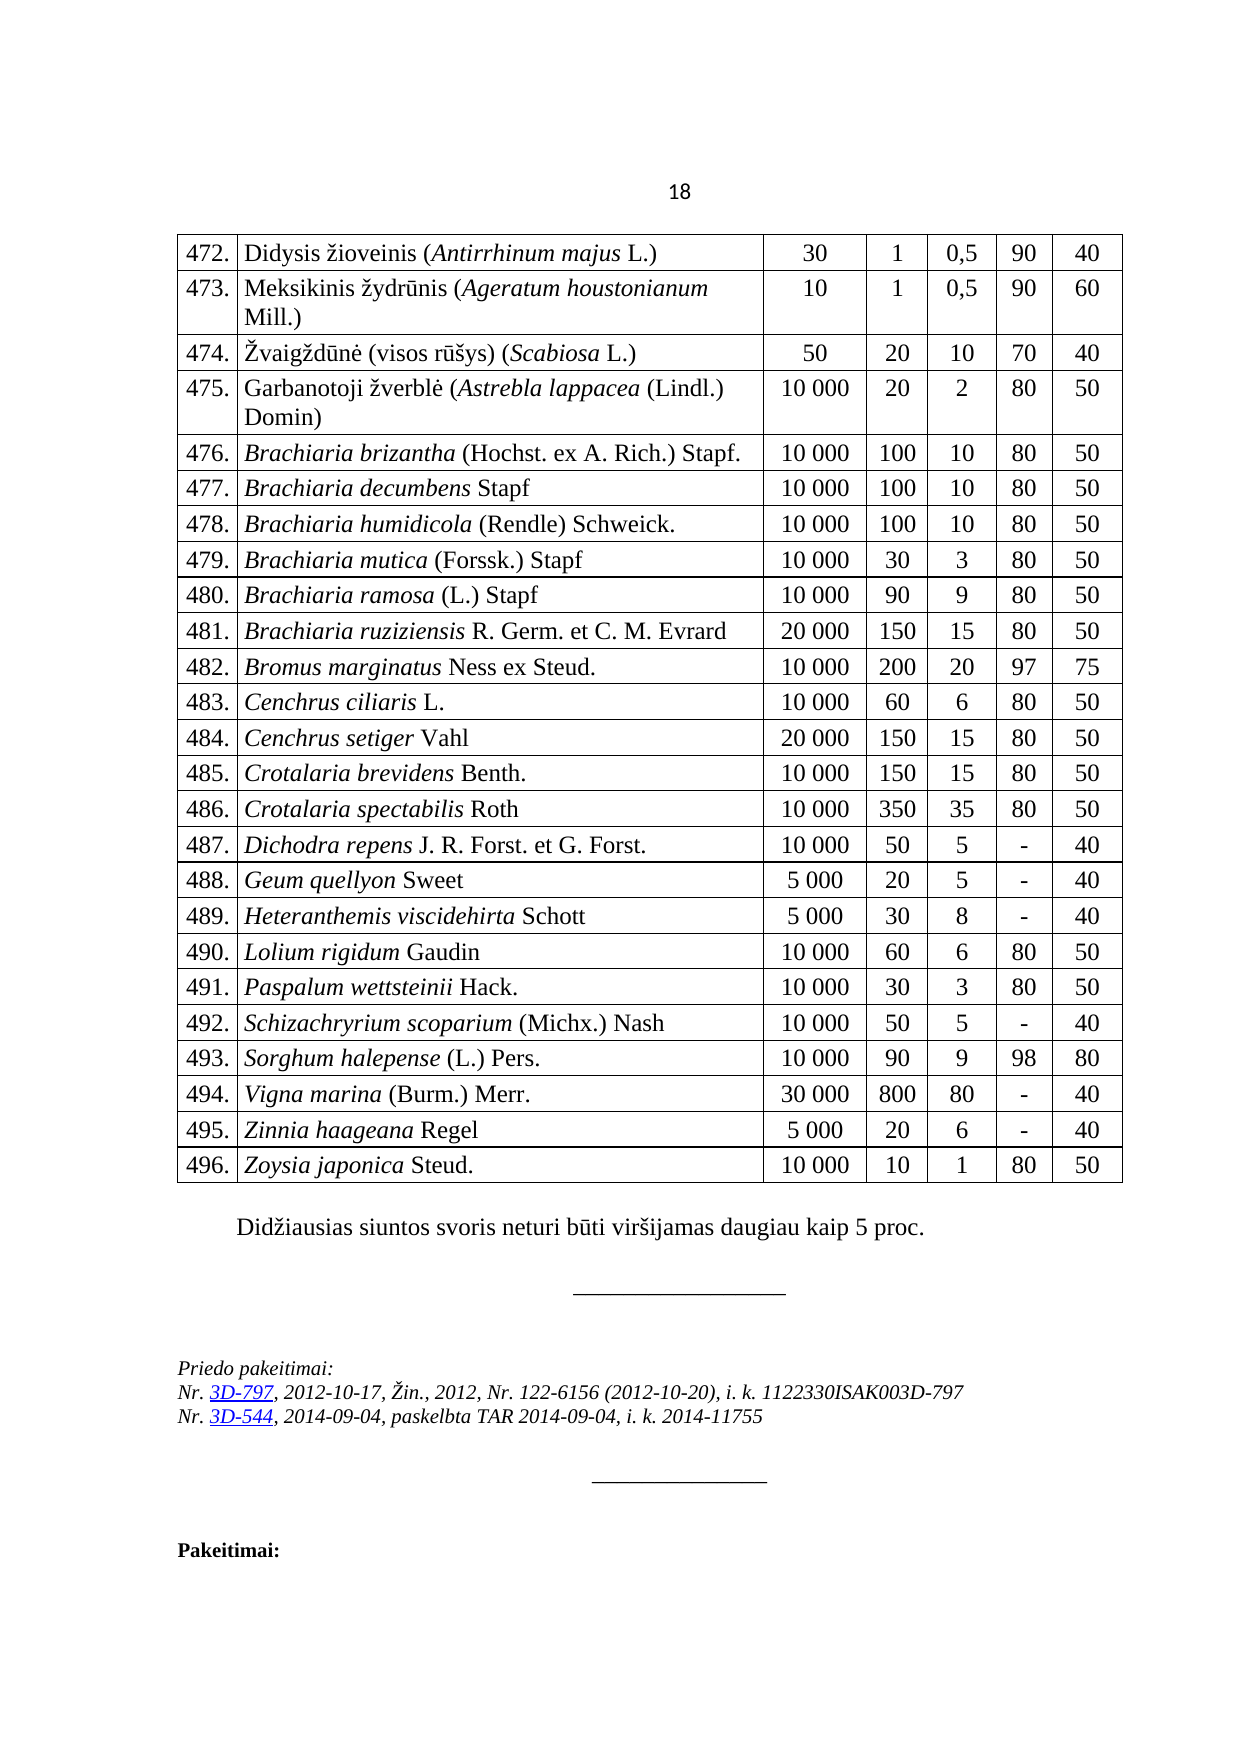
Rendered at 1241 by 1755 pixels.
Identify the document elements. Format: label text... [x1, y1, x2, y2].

table_cell 30 [867, 542, 927, 576]
table_cell Schizachryrium scoparium (Michx.) Nash [238, 1005, 763, 1039]
table_cell 10 000 [764, 371, 866, 434]
table_cell Sorghum halepense (L.) Pers. [238, 1041, 763, 1075]
table_cell 10 000 [764, 684, 866, 719]
table_cell 10 000 [764, 578, 866, 612]
table_cell 80 [1053, 1041, 1122, 1075]
table_cell 150 [867, 613, 927, 648]
table_cell 80 [997, 969, 1052, 1004]
table_cell 40 [1053, 1112, 1122, 1146]
table_cell 10 000 [764, 827, 866, 861]
table_cell 30 [764, 235, 866, 269]
table_cell 40 [1053, 1005, 1122, 1039]
table_cell 50 [1053, 435, 1122, 469]
text Nr. 3D-797, 2012-10-17, Žin., 2012, Nr. 122-6156 (2012-10-20), i. k. 1122330ISAK003D-797 [177, 1380, 1181, 1404]
table_cell 80 [997, 506, 1052, 541]
table_cell - [997, 863, 1052, 897]
table_cell 40 [1053, 235, 1122, 269]
table_cell Zinnia haageana Regel [238, 1112, 763, 1146]
table_cell 20 [867, 335, 927, 369]
table_cell 50 [1053, 613, 1122, 648]
table_cell 15 [928, 756, 996, 790]
table_cell Zoysia japonica Steud. [238, 1148, 763, 1182]
table_cell 90 [867, 578, 927, 612]
table_cell Heteranthemis viscidehirta Schott [238, 898, 763, 933]
table_cell 1 [867, 235, 927, 269]
table_cell 40 [1053, 863, 1122, 897]
table_cell Lolium rigidum Gaudin [238, 934, 763, 968]
table_cell 150 [867, 756, 927, 790]
table_cell 80 [997, 1148, 1052, 1182]
table_cell 50 [867, 827, 927, 861]
table_cell - [997, 898, 1052, 933]
table_cell Garbanotoji žverblė (Astrebla lappacea (Lindl.) Domin) [238, 371, 763, 434]
table_cell 472. [178, 235, 237, 269]
table_cell - [997, 1112, 1052, 1146]
table_cell 50 [1053, 684, 1122, 719]
table_cell 15 [928, 720, 996, 754]
table_cell 10 000 [764, 756, 866, 790]
table_cell 80 [928, 1076, 996, 1111]
table_cell Brachiaria humidicola (Rendle) Schweick. [238, 506, 763, 541]
table_cell 10 000 [764, 435, 866, 469]
table_cell 474. [178, 335, 237, 369]
table_cell 10 [928, 506, 996, 541]
table_cell 50 [1053, 578, 1122, 612]
table_cell 50 [1053, 1148, 1122, 1182]
table_cell 40 [1053, 335, 1122, 369]
table_cell 80 [997, 435, 1052, 469]
table_cell 20 [867, 863, 927, 897]
table_cell Bromus marginatus Ness ex Steud. [238, 649, 763, 683]
table_cell 10 000 [764, 791, 866, 826]
table_cell 50 [1053, 756, 1122, 790]
table_cell Žvaigždūnė (visos rūšys) (Scabiosa L.) [238, 335, 763, 369]
table_cell 90 [997, 271, 1052, 334]
table_cell 40 [1053, 1076, 1122, 1111]
table_cell 3 [928, 969, 996, 1004]
table_cell 9 [928, 1041, 996, 1075]
table_cell - [997, 1076, 1052, 1111]
table_cell 20 [867, 371, 927, 434]
table_cell 5 [928, 827, 996, 861]
table_cell Paspalum wettsteinii Hack. [238, 969, 763, 1004]
table_cell 486. [178, 791, 237, 826]
table_cell 493. [178, 1041, 237, 1075]
table_cell 50 [1053, 720, 1122, 754]
table_cell 80 [997, 371, 1052, 434]
table_cell Dichodra repens J. R. Forst. et G. Forst. [238, 827, 763, 861]
table_cell Crotalaria brevidens Benth. [238, 756, 763, 790]
table_cell 50 [1053, 506, 1122, 541]
table_cell 10 000 [764, 649, 866, 683]
table_cell 100 [867, 506, 927, 541]
table_cell 30 [867, 898, 927, 933]
table_cell 10 000 [764, 471, 866, 505]
table_cell 10 [928, 471, 996, 505]
table_cell 477. [178, 471, 237, 505]
table_cell 2 [928, 371, 996, 434]
table_cell 80 [997, 720, 1052, 754]
table_cell 90 [997, 235, 1052, 269]
table_cell 60 [867, 934, 927, 968]
table_cell 20 000 [764, 720, 866, 754]
table_cell 10 000 [764, 1148, 866, 1182]
table_cell 200 [867, 649, 927, 683]
text _________________ [177, 1269, 1181, 1298]
table_cell 10 000 [764, 934, 866, 968]
table_cell 50 [1053, 471, 1122, 505]
table_cell 35 [928, 791, 996, 826]
table_cell 1 [867, 271, 927, 334]
table_cell 80 [997, 471, 1052, 505]
table_cell 10 [928, 335, 996, 369]
table_cell 60 [1053, 271, 1122, 334]
table_cell 481. [178, 613, 237, 648]
table_cell 475. [178, 371, 237, 434]
table_cell 30 000 [764, 1076, 866, 1111]
table_cell 10 000 [764, 506, 866, 541]
table_cell Cenchrus ciliaris L. [238, 684, 763, 719]
table_cell 5 000 [764, 1112, 866, 1146]
table_cell 5 000 [764, 898, 866, 933]
table_cell 479. [178, 542, 237, 576]
table_cell 1 [928, 1148, 996, 1182]
table_cell 50 [1053, 791, 1122, 826]
table_cell Cenchrus setiger Vahl [238, 720, 763, 754]
table_cell 80 [997, 684, 1052, 719]
table_cell 480. [178, 578, 237, 612]
table_cell Brachiaria ramosa (L.) Stapf [238, 578, 763, 612]
table_cell 98 [997, 1041, 1052, 1075]
table_cell 485. [178, 756, 237, 790]
table_cell 20 000 [764, 613, 866, 648]
table_cell 491. [178, 969, 237, 1004]
table_cell 60 [867, 684, 927, 719]
table_cell Vigna marina (Burm.) Merr. [238, 1076, 763, 1111]
table_cell 20 [928, 649, 996, 683]
table_cell 495. [178, 1112, 237, 1146]
table_cell 5 [928, 1005, 996, 1039]
table_cell 492. [178, 1005, 237, 1039]
table_cell 10 000 [764, 1005, 866, 1039]
table_cell 800 [867, 1076, 927, 1111]
table_cell 10 000 [764, 1041, 866, 1075]
table_cell 75 [1053, 649, 1122, 683]
table_cell 490. [178, 934, 237, 968]
table_cell 80 [997, 613, 1052, 648]
table_cell 473. [178, 271, 237, 334]
table_cell 20 [867, 1112, 927, 1146]
table_cell 90 [867, 1041, 927, 1075]
table_cell 10 [928, 435, 996, 469]
table_cell 97 [997, 649, 1052, 683]
text Priedo pakeitimai: [177, 1356, 1181, 1380]
table_cell 482. [178, 649, 237, 683]
table_cell 10 [867, 1148, 927, 1182]
table_cell 10 [764, 271, 866, 334]
table_cell Meksikinis žydrūnis (Ageratum houstonianum Mill.) [238, 271, 763, 334]
table_cell 5 000 [764, 863, 866, 897]
table_cell 5 [928, 863, 996, 897]
table_cell 483. [178, 684, 237, 719]
table_cell 487. [178, 827, 237, 861]
table_cell 40 [1053, 827, 1122, 861]
text Pakeitimai: [177, 1538, 1181, 1562]
table_cell 488. [178, 863, 237, 897]
table_cell 80 [997, 934, 1052, 968]
table_cell 70 [997, 335, 1052, 369]
table_cell 40 [1053, 898, 1122, 933]
table_cell 478. [178, 506, 237, 541]
table_cell 0,5 [928, 235, 996, 269]
table_cell 350 [867, 791, 927, 826]
table_cell 489. [178, 898, 237, 933]
table_cell 484. [178, 720, 237, 754]
table_cell 30 [867, 969, 927, 1004]
table_cell Brachiaria brizantha (Hochst. ex A. Rich.) Stapf. [238, 435, 763, 469]
table_cell Brachiaria ruziziensis R. Germ. et C. M. Evrard [238, 613, 763, 648]
table_cell - [997, 827, 1052, 861]
table_cell 6 [928, 1112, 996, 1146]
table_cell 80 [997, 756, 1052, 790]
table_cell 150 [867, 720, 927, 754]
table_cell 50 [1053, 969, 1122, 1004]
table_cell Crotalaria spectabilis Roth [238, 791, 763, 826]
table_cell 6 [928, 934, 996, 968]
table_cell 100 [867, 471, 927, 505]
table_cell 3 [928, 542, 996, 576]
table_cell 6 [928, 684, 996, 719]
table_cell 80 [997, 791, 1052, 826]
table_cell - [997, 1005, 1052, 1039]
table_cell Brachiaria decumbens Stapf [238, 471, 763, 505]
table_cell 50 [1053, 371, 1122, 434]
table_cell 80 [997, 542, 1052, 576]
table_cell 8 [928, 898, 996, 933]
table_cell Geum quellyon Sweet [238, 863, 763, 897]
text Nr. 3D-544, 2014-09-04, paskelbta TAR 2014-09-04, i. k. 2014-11755 [177, 1404, 1181, 1428]
table_cell 50 [1053, 934, 1122, 968]
table_cell 50 [1053, 542, 1122, 576]
table_cell Didysis žioveinis (Antirrhinum majus L.) [238, 235, 763, 269]
table_cell 15 [928, 613, 996, 648]
table_cell 50 [764, 335, 866, 369]
table_cell 10 000 [764, 969, 866, 1004]
table_cell 80 [997, 578, 1052, 612]
table_cell 496. [178, 1148, 237, 1182]
table_cell 10 000 [764, 542, 866, 576]
table_cell 50 [867, 1005, 927, 1039]
table_cell Brachiaria mutica (Forssk.) Stapf [238, 542, 763, 576]
table_cell 0,5 [928, 271, 996, 334]
table_cell 476. [178, 435, 237, 469]
table_cell 494. [178, 1076, 237, 1111]
text ______________ [177, 1457, 1181, 1485]
text Didžiausias siuntos svoris neturi būti viršijamas daugiau kaip 5 proc. [177, 1212, 1181, 1241]
table_cell 9 [928, 578, 996, 612]
table_cell 100 [867, 435, 927, 469]
